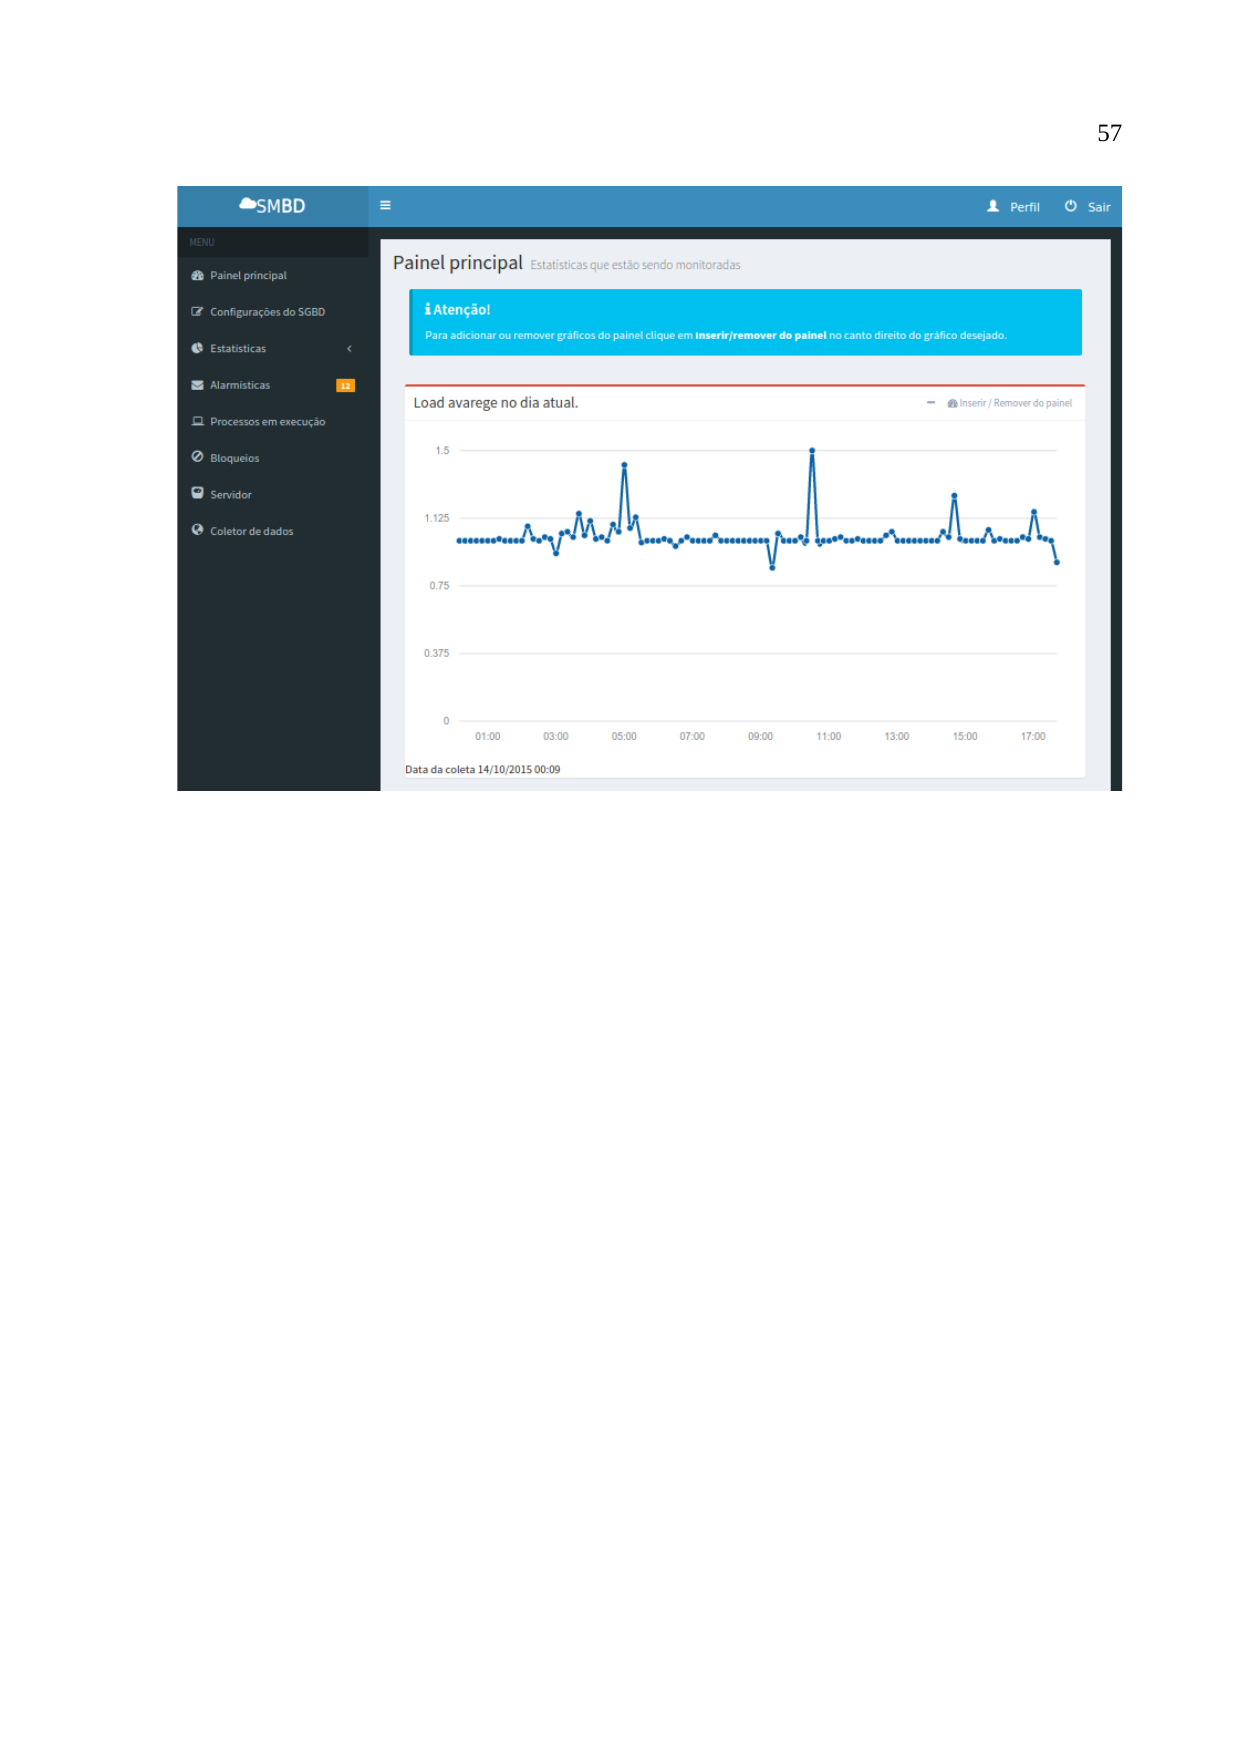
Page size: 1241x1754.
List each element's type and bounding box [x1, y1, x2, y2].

picture [177, 186, 1123, 791]
